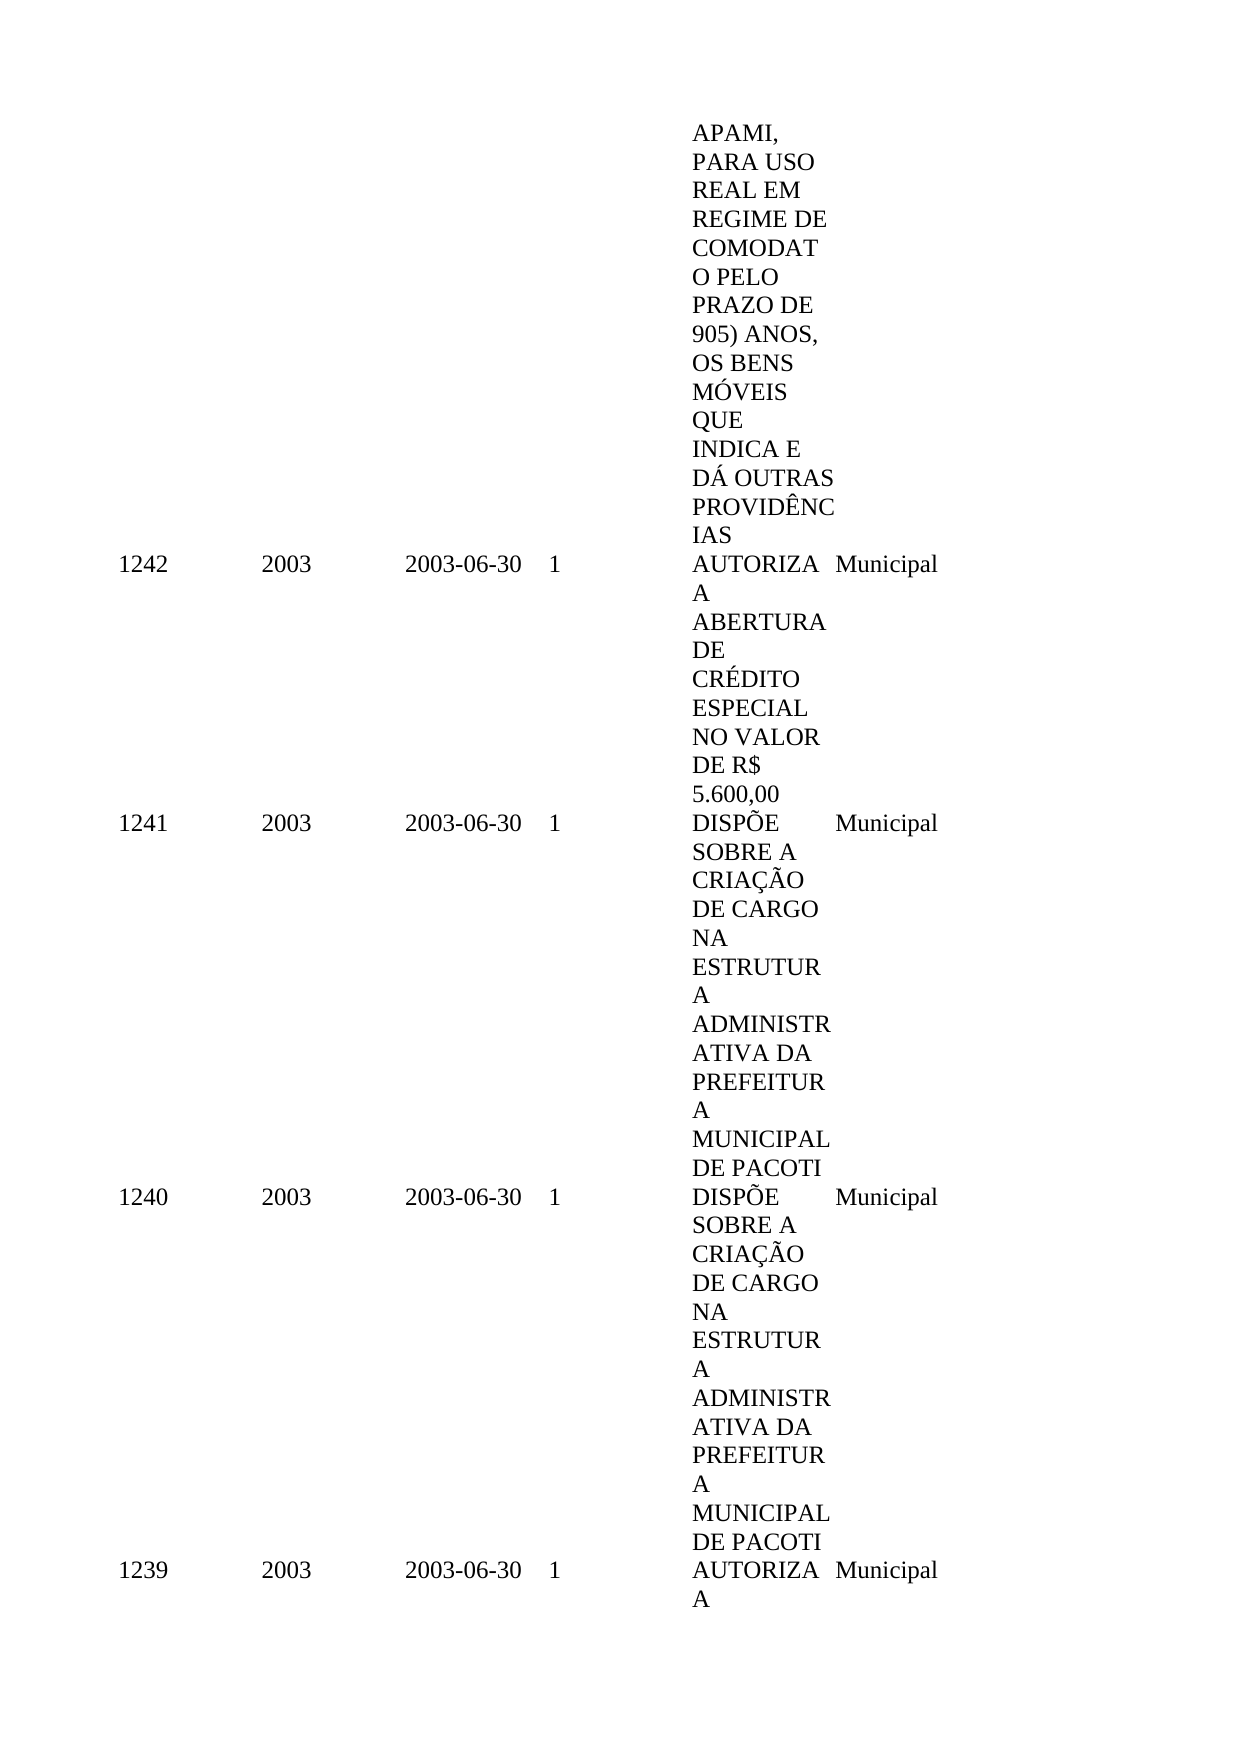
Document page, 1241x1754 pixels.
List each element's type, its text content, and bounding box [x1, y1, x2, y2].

table_cell [261, 118, 405, 549]
table_cell 2003 [261, 1182, 405, 1556]
table_cell [118, 118, 261, 549]
table_cell 2003 [261, 549, 405, 808]
table_cell [548, 118, 692, 549]
table_cell AUTORIZA A [692, 1556, 835, 1613]
table_cell 2003 [261, 808, 405, 1182]
table_cell 1241 [118, 808, 261, 1182]
table_cell 1240 [118, 1182, 261, 1556]
table_cell 2003 [261, 1556, 405, 1613]
table_cell 2003-06-30 [405, 1556, 548, 1613]
table_cell 1239 [118, 1556, 261, 1613]
table_cell 2003-06-30 [405, 549, 548, 808]
table_cell [979, 808, 1122, 1182]
table_cell 2003-06-30 [405, 808, 548, 1182]
table_cell [835, 118, 979, 549]
table_cell 1 [548, 808, 692, 1182]
table_cell 1 [548, 1556, 692, 1613]
table_cell [979, 118, 1122, 549]
table_cell [979, 549, 1122, 808]
table_cell 1 [548, 549, 692, 808]
table_cell Municipal [835, 1182, 979, 1556]
table_cell [979, 1556, 1122, 1613]
table_cell 2003-06-30 [405, 1182, 548, 1556]
table_cell [405, 118, 548, 549]
table_cell 1242 [118, 549, 261, 808]
table_cell DISPÕE SOBRE A CRIAÇÃO DE CARGO NA ESTRUTURA ADMINISTRATIVA DA PREFEITURA MUNICIPAL DE PACOTI [692, 808, 835, 1182]
table_cell Municipal [835, 808, 979, 1182]
table_cell DISPÕE SOBRE A CRIAÇÃO DE CARGO NA ESTRUTURA ADMINISTRATIVA DA PREFEITURA MUNICIPAL DE PACOTI [692, 1182, 835, 1556]
table_cell Municipal [835, 1556, 979, 1613]
table_cell APAMI, PARA USO REAL EM REGIME DE COMODATO PELO PRAZO DE 905) ANOS, OS BENS MÓVEIS QUE INDICA E DÁ OUTRAS PROVIDÊNCIAS [692, 118, 835, 549]
table_cell AUTORIZA A ABERTURA DE CRÉDITO ESPECIAL NO VALOR DE R$ 5.600,00 [692, 549, 835, 808]
table_cell Municipal [835, 549, 979, 808]
table_cell 1 [548, 1182, 692, 1556]
table_cell [979, 1182, 1122, 1556]
